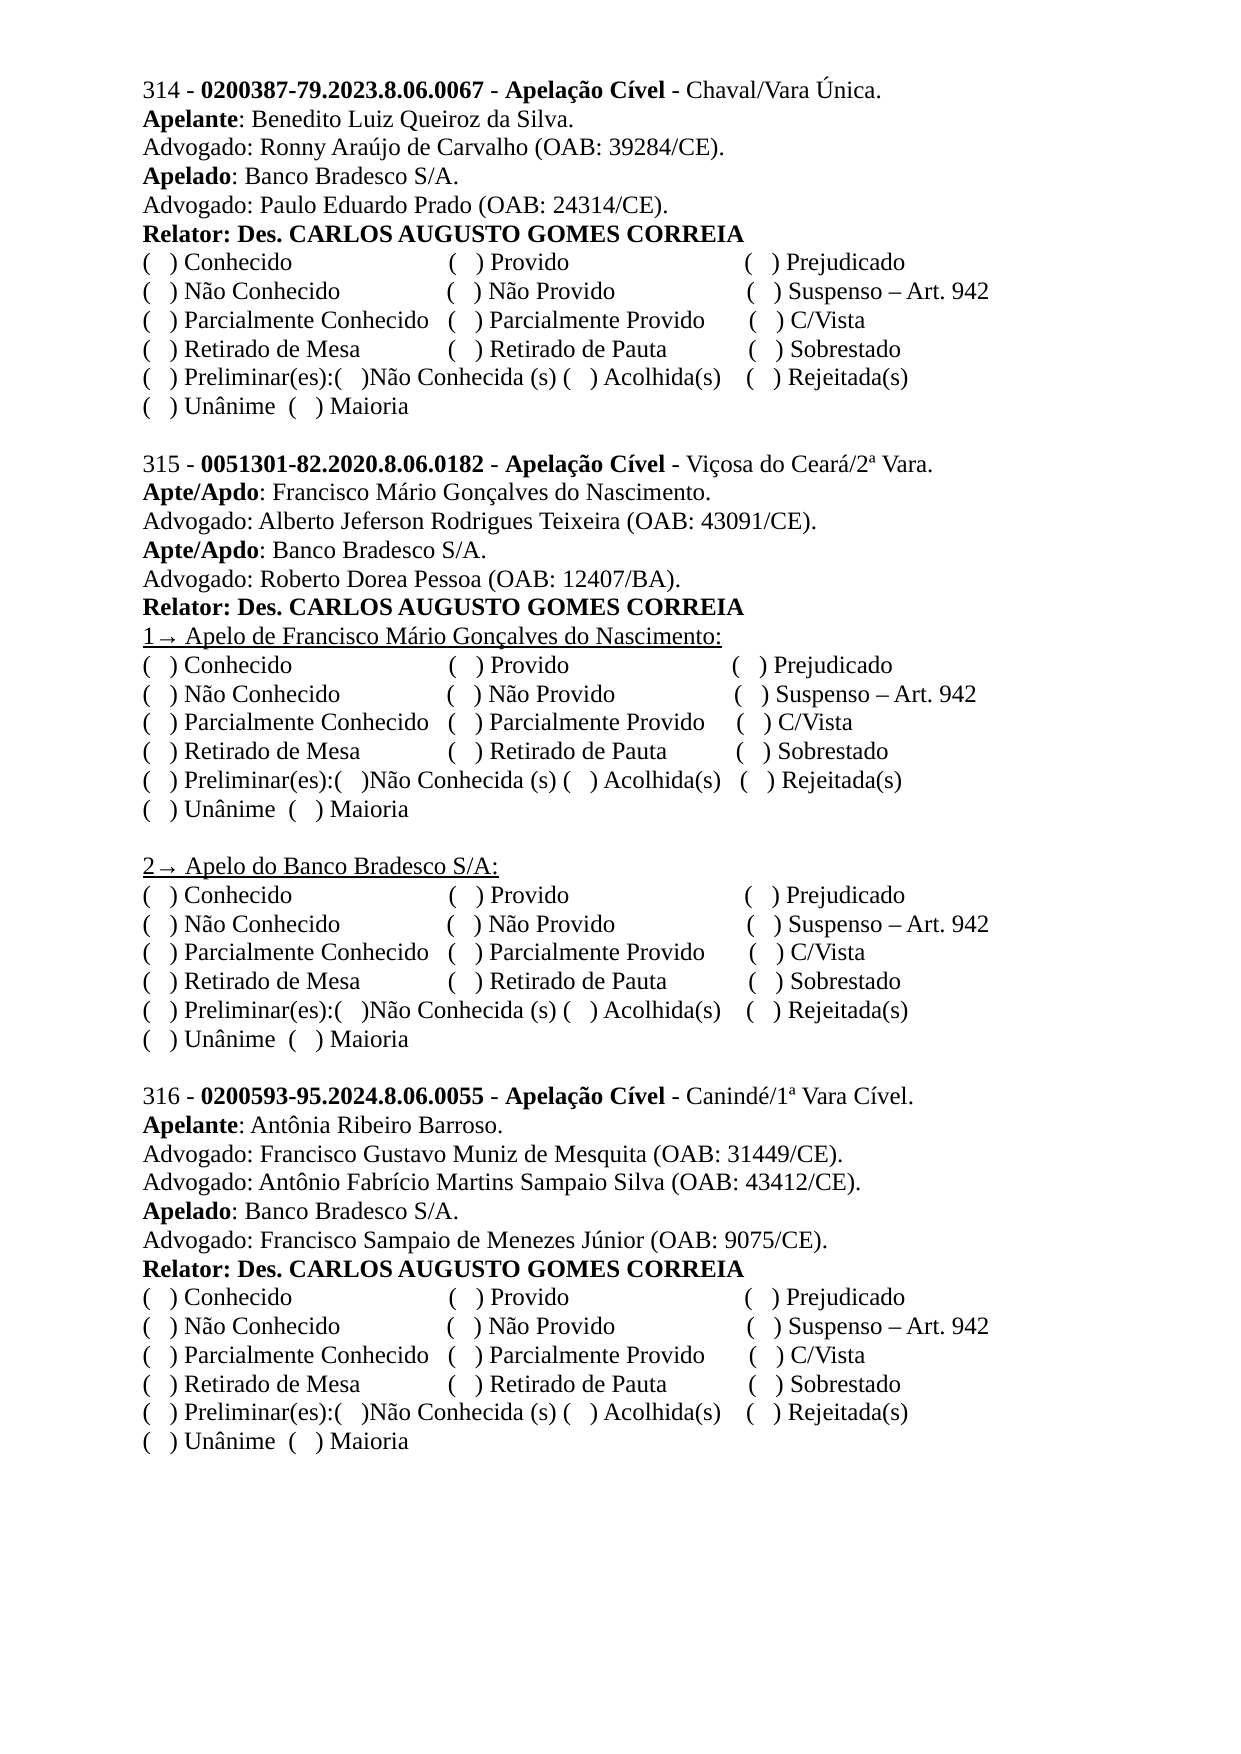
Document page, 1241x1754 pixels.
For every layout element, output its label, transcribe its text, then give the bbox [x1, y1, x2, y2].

text Advogado: Paulo Eduardo Prado (OAB: 24314/CE). [142, 190, 1141, 219]
text Relator: Des. CARLOS AUGUSTO GOMES CORREIA [142, 592, 1141, 621]
text ( ) Parcialmente Conhecido ( ) Parcialmente Provido ( ) C/Vista [142, 937, 1158, 966]
text ( ) Preliminar(es):( )Não Conhecida (s) ( ) Acolhida(s) ( ) Rejeitada(s) [142, 362, 1158, 391]
text ( ) Preliminar(es):( )Não Conhecida (s) ( ) Acolhida(s) ( ) Rejeitada(s) [142, 1397, 1158, 1426]
text 315 - 0051301-82.2020.8.06.0182 - Apelação Cível - Viçosa do Ceará/2ª Vara. [142, 449, 1141, 477]
text Advogado: Alberto Jeferson Rodrigues Teixeira (OAB: 43091/CE). [142, 506, 1141, 535]
text Advogado: Francisco Sampaio de Menezes Júnior (OAB: 9075/CE). [142, 1225, 1141, 1254]
text Apelado: Banco Bradesco S/A. [142, 1196, 1141, 1225]
text ( ) Unânime ( ) Maioria [142, 1426, 1158, 1455]
text Advogado: Antônio Fabrício Martins Sampaio Silva (OAB: 43412/CE). [142, 1167, 1141, 1196]
text Apelante: Antônia Ribeiro Barroso. [142, 1110, 1141, 1139]
text ( ) Retirado de Mesa ( ) Retirado de Pauta ( ) Sobrestado [142, 966, 1158, 995]
text Advogado: Francisco Gustavo Muniz de Mesquita (OAB: 31449/CE). [142, 1139, 1141, 1167]
text ( ) Conhecido ( ) Provido ( ) Prejudicado [142, 247, 1141, 276]
text Relator: Des. CARLOS AUGUSTO GOMES CORREIA [142, 219, 1141, 247]
text Apelado: Banco Bradesco S/A. [142, 161, 1141, 190]
text ( ) Unânime ( ) Maioria [142, 391, 1158, 420]
text ( ) Não Conhecido ( ) Não Provido ( ) Suspenso – Art. 942 [142, 679, 1158, 707]
text ( ) Não Conhecido ( ) Não Provido ( ) Suspenso – Art. 942 [142, 276, 1158, 305]
text 314 - 0200387-79.2023.8.06.0067 - Apelação Cível - Chaval/Vara Única. [142, 75, 1141, 104]
text ( ) Parcialmente Conhecido ( ) Parcialmente Provido ( ) C/Vista [142, 1340, 1158, 1369]
text ( ) Preliminar(es):( )Não Conhecida (s) ( ) Acolhida(s) ( ) Rejeitada(s) [142, 995, 1158, 1024]
text 316 - 0200593-95.2024.8.06.0055 - Apelação Cível - Canindé/1ª Vara Cível. [142, 1081, 1141, 1110]
text Apte/Apdo: Francisco Mário Gonçalves do Nascimento. [142, 477, 1141, 506]
text 1→ Apelo de Francisco Mário Gonçalves do Nascimento: [142, 621, 1141, 650]
text ( ) Retirado de Mesa ( ) Retirado de Pauta ( ) Sobrestado [142, 1369, 1158, 1397]
text ( ) Preliminar(es):( )Não Conhecida (s) ( ) Acolhida(s) ( ) Rejeitada(s) [142, 765, 1158, 794]
text Advogado: Roberto Dorea Pessoa (OAB: 12407/BA). [142, 564, 1141, 592]
text ( ) Retirado de Mesa ( ) Retirado de Pauta ( ) Sobrestado [142, 334, 1158, 362]
text ( ) Parcialmente Conhecido ( ) Parcialmente Provido ( ) C/Vista [142, 305, 1158, 334]
text ( ) Unânime ( ) Maioria [142, 1024, 1158, 1052]
text Apelante: Benedito Luiz Queiroz da Silva. [142, 104, 1141, 132]
text ( ) Não Conhecido ( ) Não Provido ( ) Suspenso – Art. 942 [142, 1311, 1158, 1340]
text ( ) Não Conhecido ( ) Não Provido ( ) Suspenso – Art. 942 [142, 909, 1158, 937]
text ( ) Conhecido ( ) Provido ( ) Prejudicado [142, 650, 1141, 679]
text ( ) Unânime ( ) Maioria [142, 794, 1158, 822]
text ( ) Retirado de Mesa ( ) Retirado de Pauta ( ) Sobrestado [142, 736, 1158, 765]
text ( ) Parcialmente Conhecido ( ) Parcialmente Provido ( ) C/Vista [142, 707, 1158, 736]
text Apte/Apdo: Banco Bradesco S/A. [142, 535, 1141, 564]
text ( ) Conhecido ( ) Provido ( ) Prejudicado [142, 880, 1141, 909]
text Relator: Des. CARLOS AUGUSTO GOMES CORREIA [142, 1254, 1141, 1282]
text ( ) Conhecido ( ) Provido ( ) Prejudicado [142, 1282, 1141, 1311]
text 2→ Apelo do Banco Bradesco S/A: [142, 851, 1141, 880]
text Advogado: Ronny Araújo de Carvalho (OAB: 39284/CE). [142, 132, 1141, 161]
